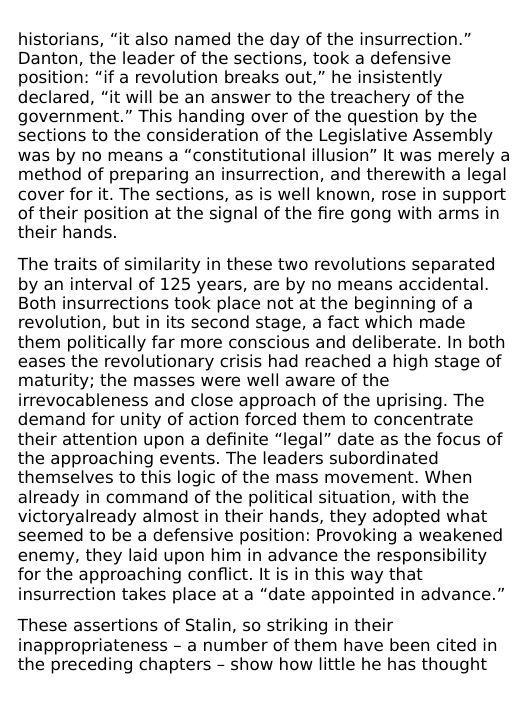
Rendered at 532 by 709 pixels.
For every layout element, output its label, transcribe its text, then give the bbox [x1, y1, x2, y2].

text These assertions of Stalin, so striking in their inappropriateness – a number of them have been cited in the preceding chapters – show how little he has thought [18, 616, 514, 674]
text The traits of similarity in these two revolutions separated by an interval of 125 years, are by no means accidental. Both insurrections took place not at the beginning of a revolution, but in its second stage, a fact which made them politically far more conscious and deliberate. In both eases the revolutionary crisis had reached a high stage of maturity; the masses were well aware of the irrevocableness and close approach of the uprising. The demand for unity of action forced them to concentrate their attention upon a definite “legal” date as the focus of the approaching events. The leaders subordinated themselves to this logic of the mass movement. When already in command of the political situation, with the victoryalready almost in their hands, they adopted what seemed to be a defensive position: Provoking a weakened enemy, they laid upon him in advance the responsibility for the approaching conflict. It is in this way that insurrection takes place at a “date appointed in advance.” [18, 255, 514, 604]
text historians, “it also named the day of the insurrection.” Danton, the leader of the sections, took a defensive position: “if a revolution breaks out,” he insistently declared, “it will be an answer to the treachery of the government.” This handing over of the question by the sections to the consideration of the Legislative Assembly was by no means a “constitutional illusion” It was merely a method of preparing an insurrection, and therewith a legal cover for it. The sections, as is well known, rose in support of their position at the signal of the fire gong with arms in their hands. [18, 29, 514, 243]
